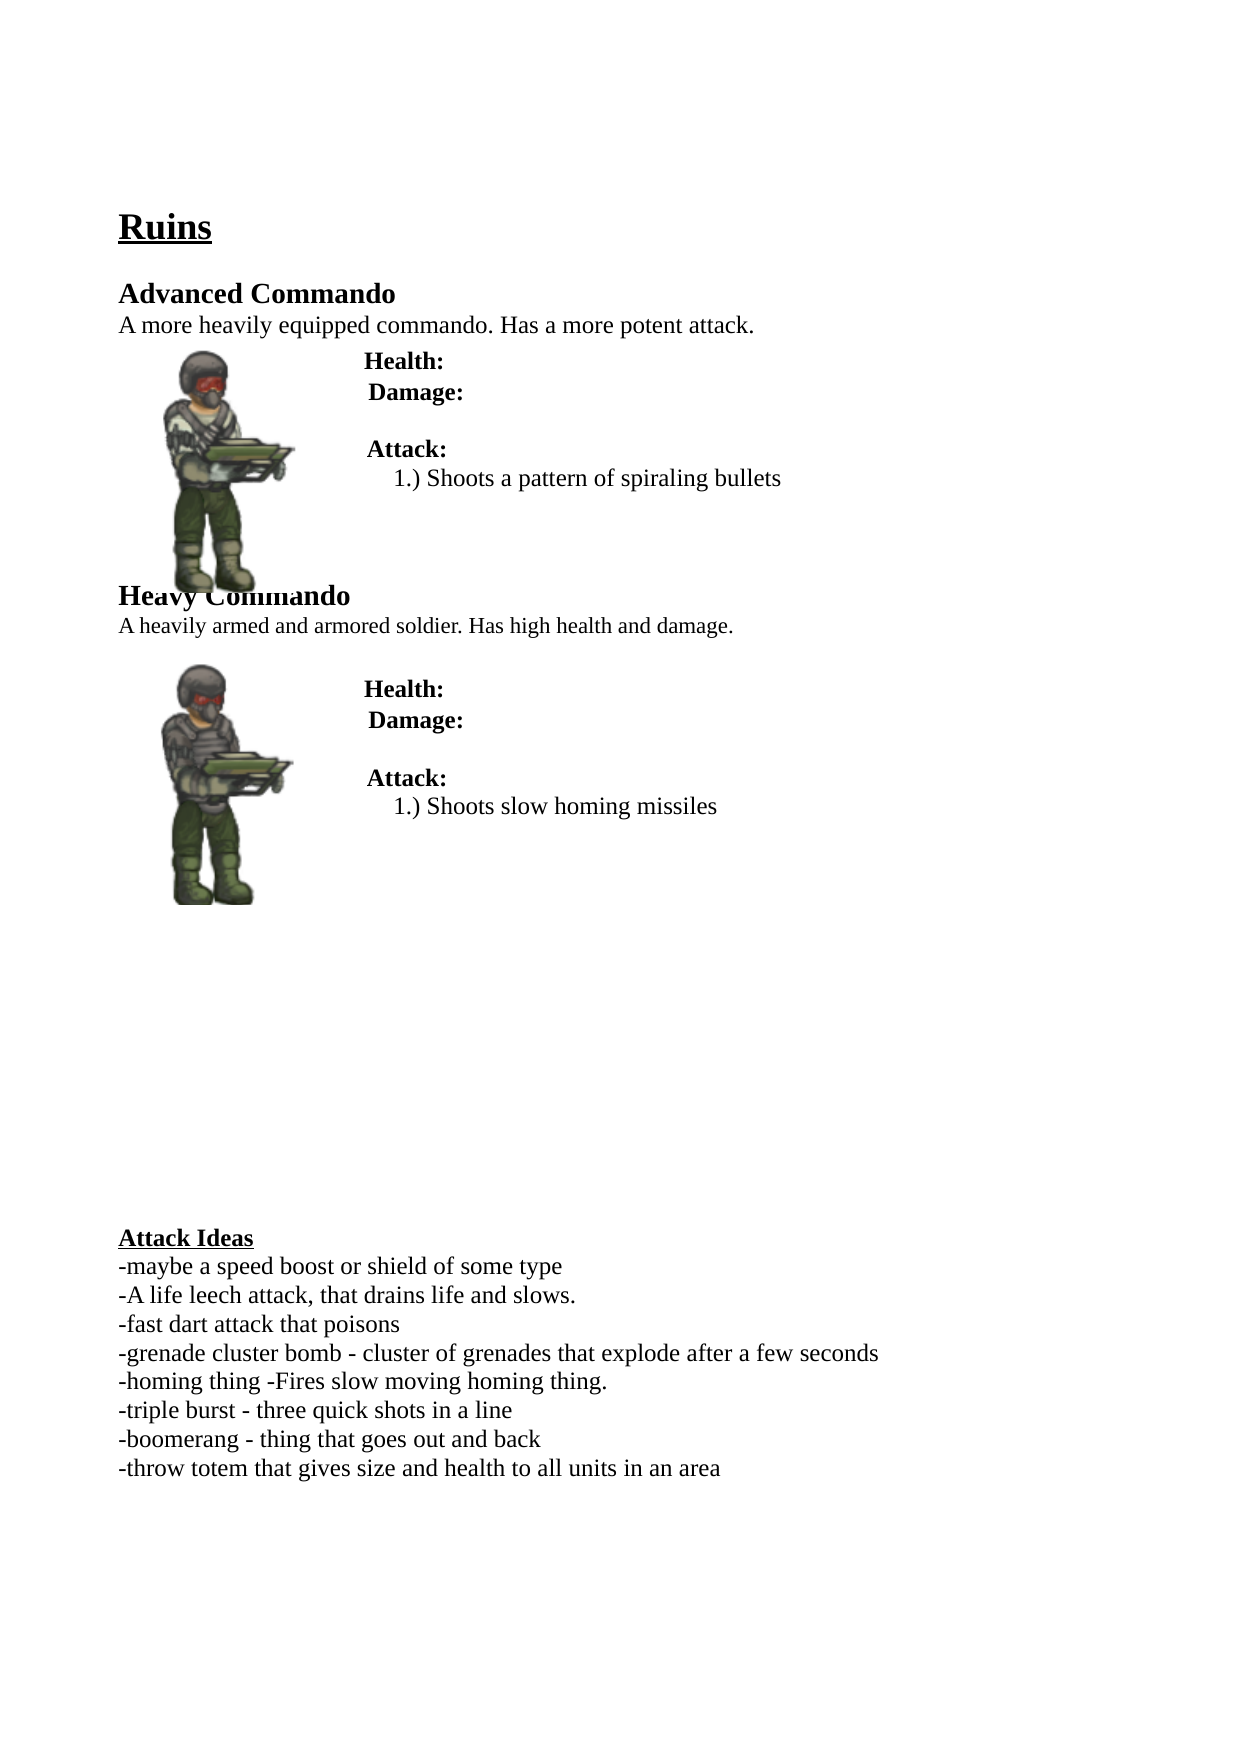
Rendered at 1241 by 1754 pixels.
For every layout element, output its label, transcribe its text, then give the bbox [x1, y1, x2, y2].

text Attack: [297, 763, 1122, 791]
text [118, 434, 151, 463]
text Advanced Commando [118, 276, 1122, 310]
text -A life leech attack, that drains life and slows. [118, 1280, 1122, 1309]
text [118, 377, 151, 406]
text -homing thing -Fires slow moving homing thing. [118, 1366, 1122, 1395]
text [118, 763, 152, 791]
text A heavily armed and armored soldier. Has high health and damage. [118, 612, 1122, 638]
text Health: [297, 667, 1122, 705]
text Heavy Commando [118, 578, 1122, 612]
text -grenade cluster bomb - cluster of grenades that explode after a few seconds [118, 1338, 1122, 1366]
text Damage: [297, 377, 1122, 406]
text Health: [118, 338, 1122, 377]
text [118, 463, 151, 492]
text [118, 667, 152, 705]
text 1.) Shoots slow homing missiles [297, 791, 1122, 820]
text [118, 791, 152, 820]
text -triple burst - three quick shots in a line [118, 1395, 1122, 1424]
text Attack: [297, 434, 1122, 463]
text [118, 705, 152, 734]
text Ruins [118, 204, 1122, 247]
text Attack Ideas [118, 1223, 1122, 1251]
text -boomerang - thing that goes out and back [118, 1424, 1122, 1453]
text Damage: [297, 705, 1122, 734]
text -fast dart attack that poisons [118, 1309, 1122, 1338]
text -maybe a speed boost or shield of some type [118, 1251, 1122, 1280]
text -throw totem that gives size and health to all units in an area [118, 1453, 1122, 1481]
text 1.) Shoots a pattern of spiraling bullets [297, 463, 1122, 492]
text A more heavily equipped commando. Has a more potent attack. [118, 310, 1122, 338]
